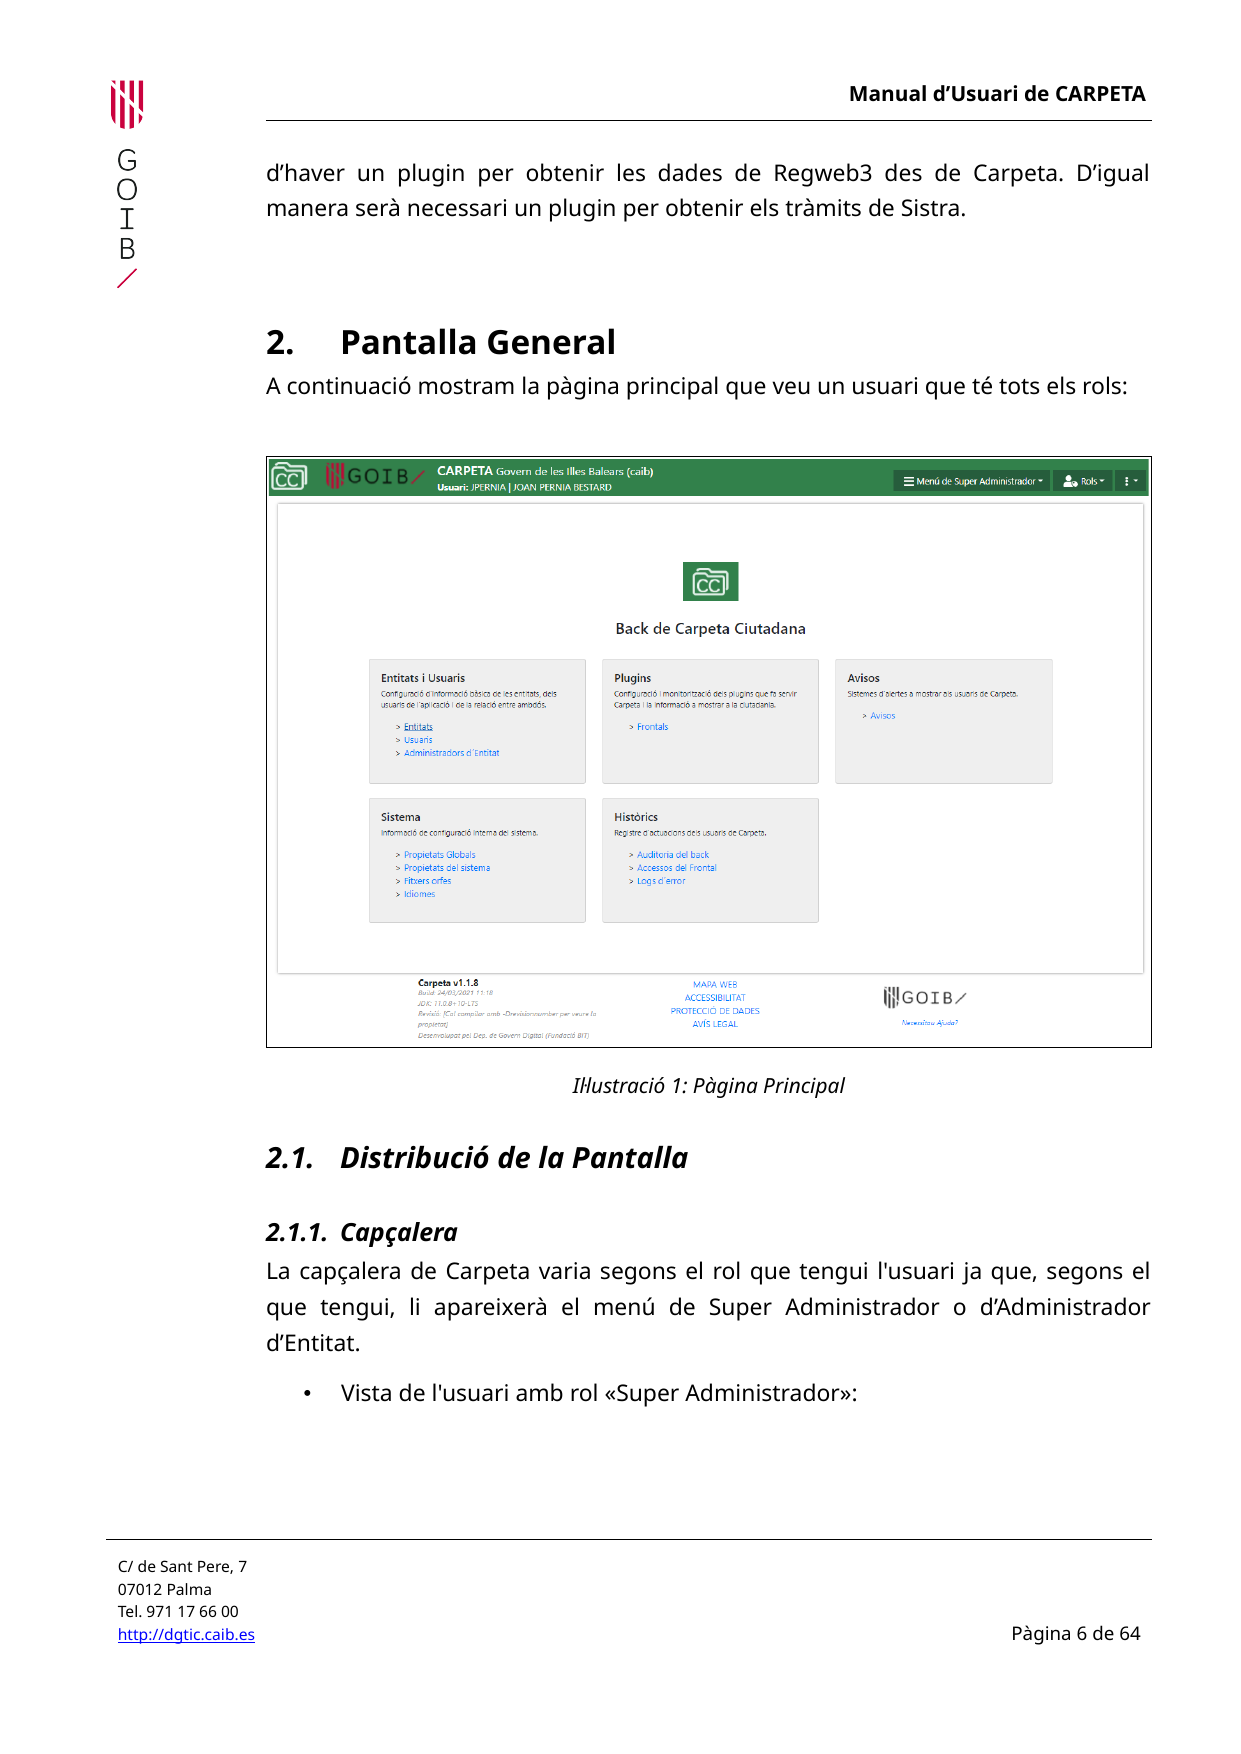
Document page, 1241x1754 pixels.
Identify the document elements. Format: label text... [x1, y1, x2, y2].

subtitle Capçalera [266, 1215, 1152, 1249]
text La capçalera de Carpeta varia segons el rol que tengui l'usuari ja que, segons el que tengui, li apareixerà el menú de Super Administrador o d’Administrador d’Entitat. [266, 1255, 1152, 1358]
picture [82, 57, 172, 319]
text d’haver un plugin per obtenir les dades de Regweb3 des de Carpeta. D’igual manera serà necessari un plugin per obtenir els tràmits de Sistra. [266, 156, 1152, 224]
list Vista de l'usuari amb rol «Super Administrador»: [303, 1377, 1152, 1409]
picture [268, 459, 1149, 1045]
subtitle Pantalla General [266, 318, 1152, 364]
text Il·lustració 1: Pàgina Principal [266, 1048, 1152, 1100]
subtitle Distribució de la Pantalla [266, 1137, 1152, 1177]
text A continuació mostram la pàgina principal que veu un usuari que té tots els rols: [266, 370, 1152, 401]
